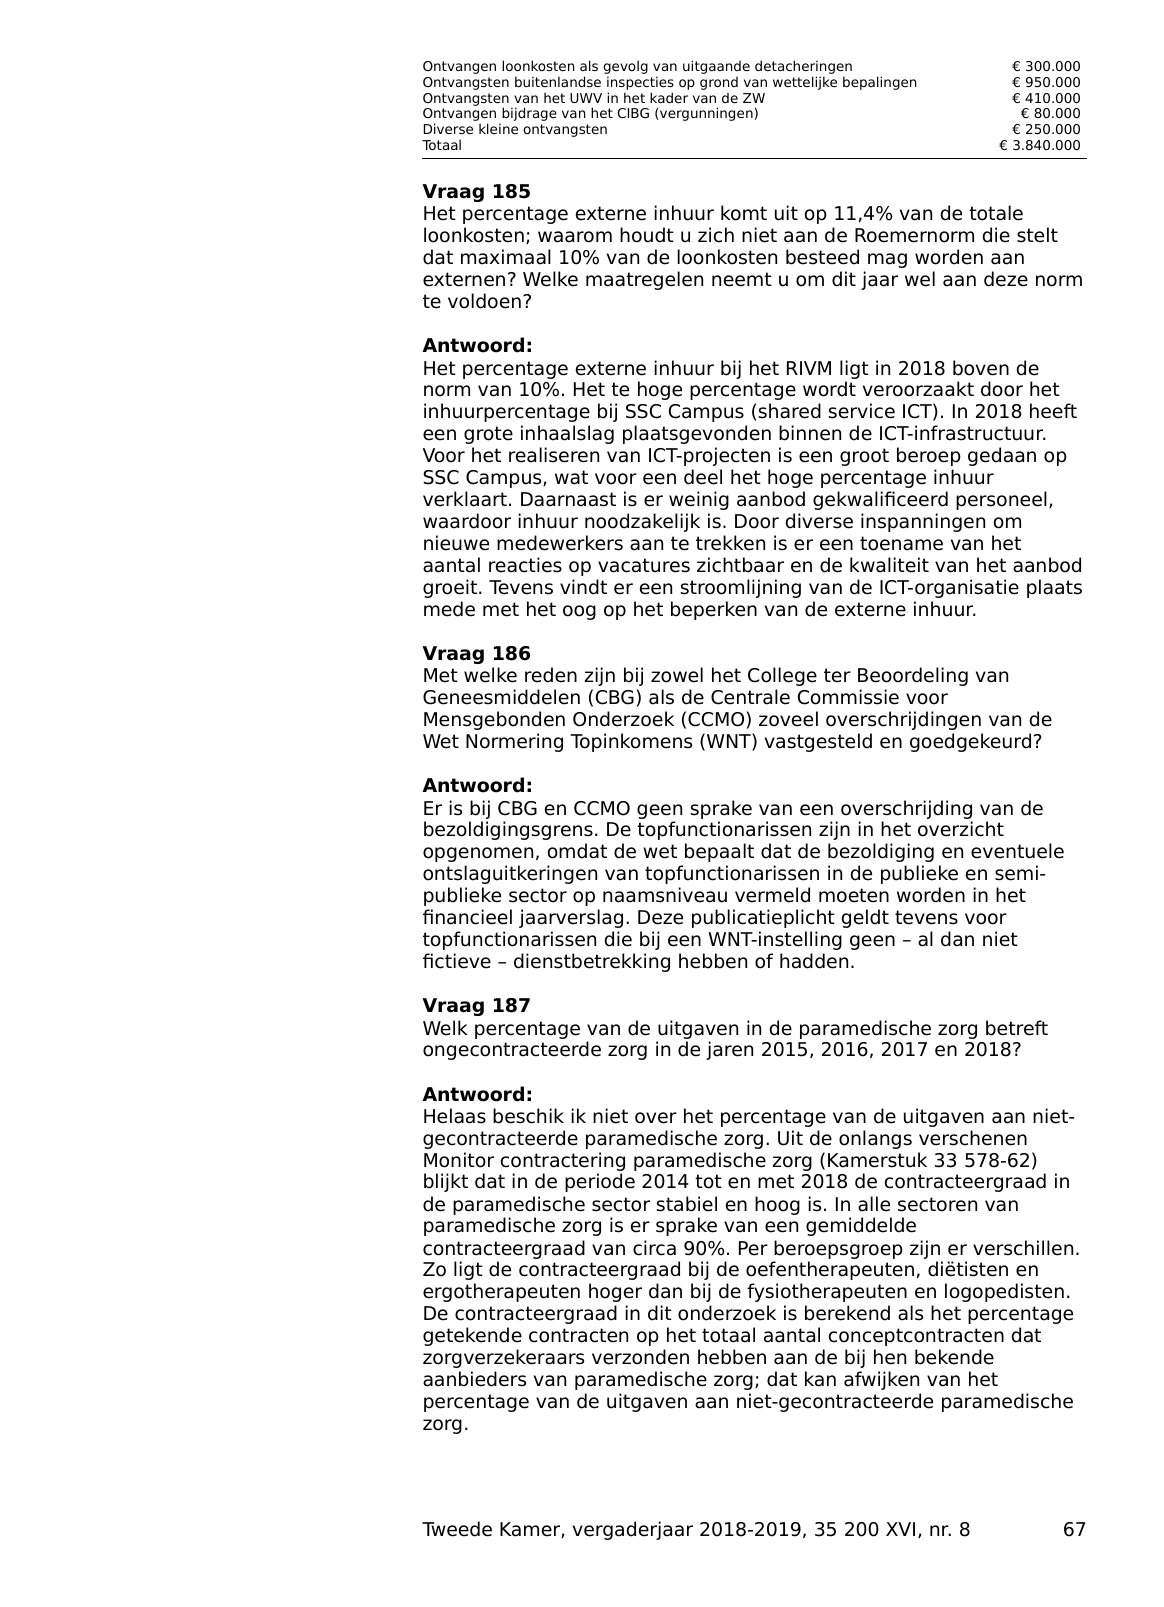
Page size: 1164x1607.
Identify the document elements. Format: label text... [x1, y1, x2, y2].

table_cell € 300.000 [954, 59, 1087, 75]
text Er is bij CBG en CCMO geen sprake van een overschrijding van de bezoldigingsgrens. De topfunctionarissen zijn in het overzicht opgenomen, omdat de wet bepaalt dat de bezoldiging en eventuele ontslaguitkeringen van topfunctionarissen in de publieke en semi-publieke sector op naamsniveau vermeld moeten worden in het financieel jaarverslag. Deze publicatieplicht geldt tevens voor topfunctionarissen die bij een WNT-instelling geen – al dan niet fictieve – dienstbetrekking hebben of hadden. [422, 797, 1087, 973]
text Antwoord: [422, 335, 1087, 357]
text Helaas beschik ik niet over het percentage van de uitgaven aan niet-gecontracteerde paramedische zorg. Uit de onlangs verschenen Monitor contractering paramedische zorg (Kamerstuk 33 578-62) blijkt dat in de periode 2014 tot en met 2018 de contracteergraad in de paramedische sector stabiel en hoog is. In alle sectoren van paramedische zorg is er sprake van een gemiddelde contracteergraad van circa 90%. Per beroepsgroep zijn er verschillen. Zo ligt de contracteergraad bij de oefentherapeuten, diëtisten en ergotherapeuten hoger dan bij de fysiotherapeuten en logopedisten. De contracteergraad in dit onderzoek is berekend als het percentage getekende contracten op het totaal aantal conceptcontracten dat zorgverzekeraars verzonden hebben aan de bij hen bekende aanbieders van paramedische zorg; dat kan afwijken van het percentage van de uitgaven aan niet-gecontracteerde paramedische zorg. [422, 1106, 1087, 1435]
table_cell Totaal [422, 138, 954, 158]
table_cell € 950.000 [954, 75, 1087, 91]
table_cell Ontvangen loonkosten als gevolg van uitgaande detacheringen [422, 59, 954, 75]
text Antwoord: [422, 775, 1087, 797]
text Welk percentage van de uitgaven in de paramedische zorg betreft ongecontracteerde zorg in de jaren 2015, 2016, 2017 en 2018? [422, 1017, 1087, 1061]
table_cell € 410.000 [954, 91, 1087, 106]
text Vraag 187 [422, 995, 1087, 1017]
table_cell € 3.840.000 [954, 138, 1087, 158]
table_cell € 250.000 [954, 122, 1087, 138]
text Het percentage externe inhuur komt uit op 11,4% van de totale loonkosten; waarom houdt u zich niet aan de Roemernorm die stelt dat maximaal 10% van de loonkosten besteed mag worden aan externen? Welke maatregelen neemt u om dit jaar wel aan deze norm te voldoen? [422, 203, 1087, 313]
table_cell Diverse kleine ontvangsten [422, 122, 954, 138]
text Vraag 186 [422, 643, 1087, 665]
text Antwoord: [422, 1083, 1087, 1106]
table_cell Ontvangsten van het UWV in het kader van de ZW [422, 91, 954, 106]
table_cell Ontvangen bijdrage van het CIBG (vergunningen) [422, 106, 954, 122]
table_cell € 80.000 [954, 106, 1087, 122]
text Vraag 185 [422, 181, 1087, 203]
text Het percentage externe inhuur bij het RIVM ligt in 2018 boven de norm van 10%. Het te hoge percentage wordt veroorzaakt door het inhuurpercentage bij SSC Campus (shared service ICT). In 2018 heeft een grote inhaalslag plaatsgevonden binnen de ICT-infrastructuur. Voor het realiseren van ICT-projecten is een groot beroep gedaan op SSC Campus, wat voor een deel het hoge percentage inhuur verklaart. Daarnaast is er weinig aanbod gekwalificeerd personeel, waardoor inhuur noodzakelijk is. Door diverse inspanningen om nieuwe medewerkers aan te trekken is er een toename van het aantal reacties op vacatures zichtbaar en de kwaliteit van het aanbod groeit. Tevens vindt er een stroomlijning van de ICT-organisatie plaats mede met het oog op het beperken van de externe inhuur. [422, 357, 1087, 621]
table_cell Ontvangsten buitenlandse inspecties op grond van wettelijke bepalingen [422, 75, 954, 91]
text Met welke reden zijn bij zowel het College ter Beoordeling van Geneesmiddelen (CBG) als de Centrale Commissie voor Mensgebonden Onderzoek (CCMO) zoveel overschrijdingen van de Wet Normering Topinkomens (WNT) vastgesteld en goedgekeurd? [422, 665, 1087, 753]
